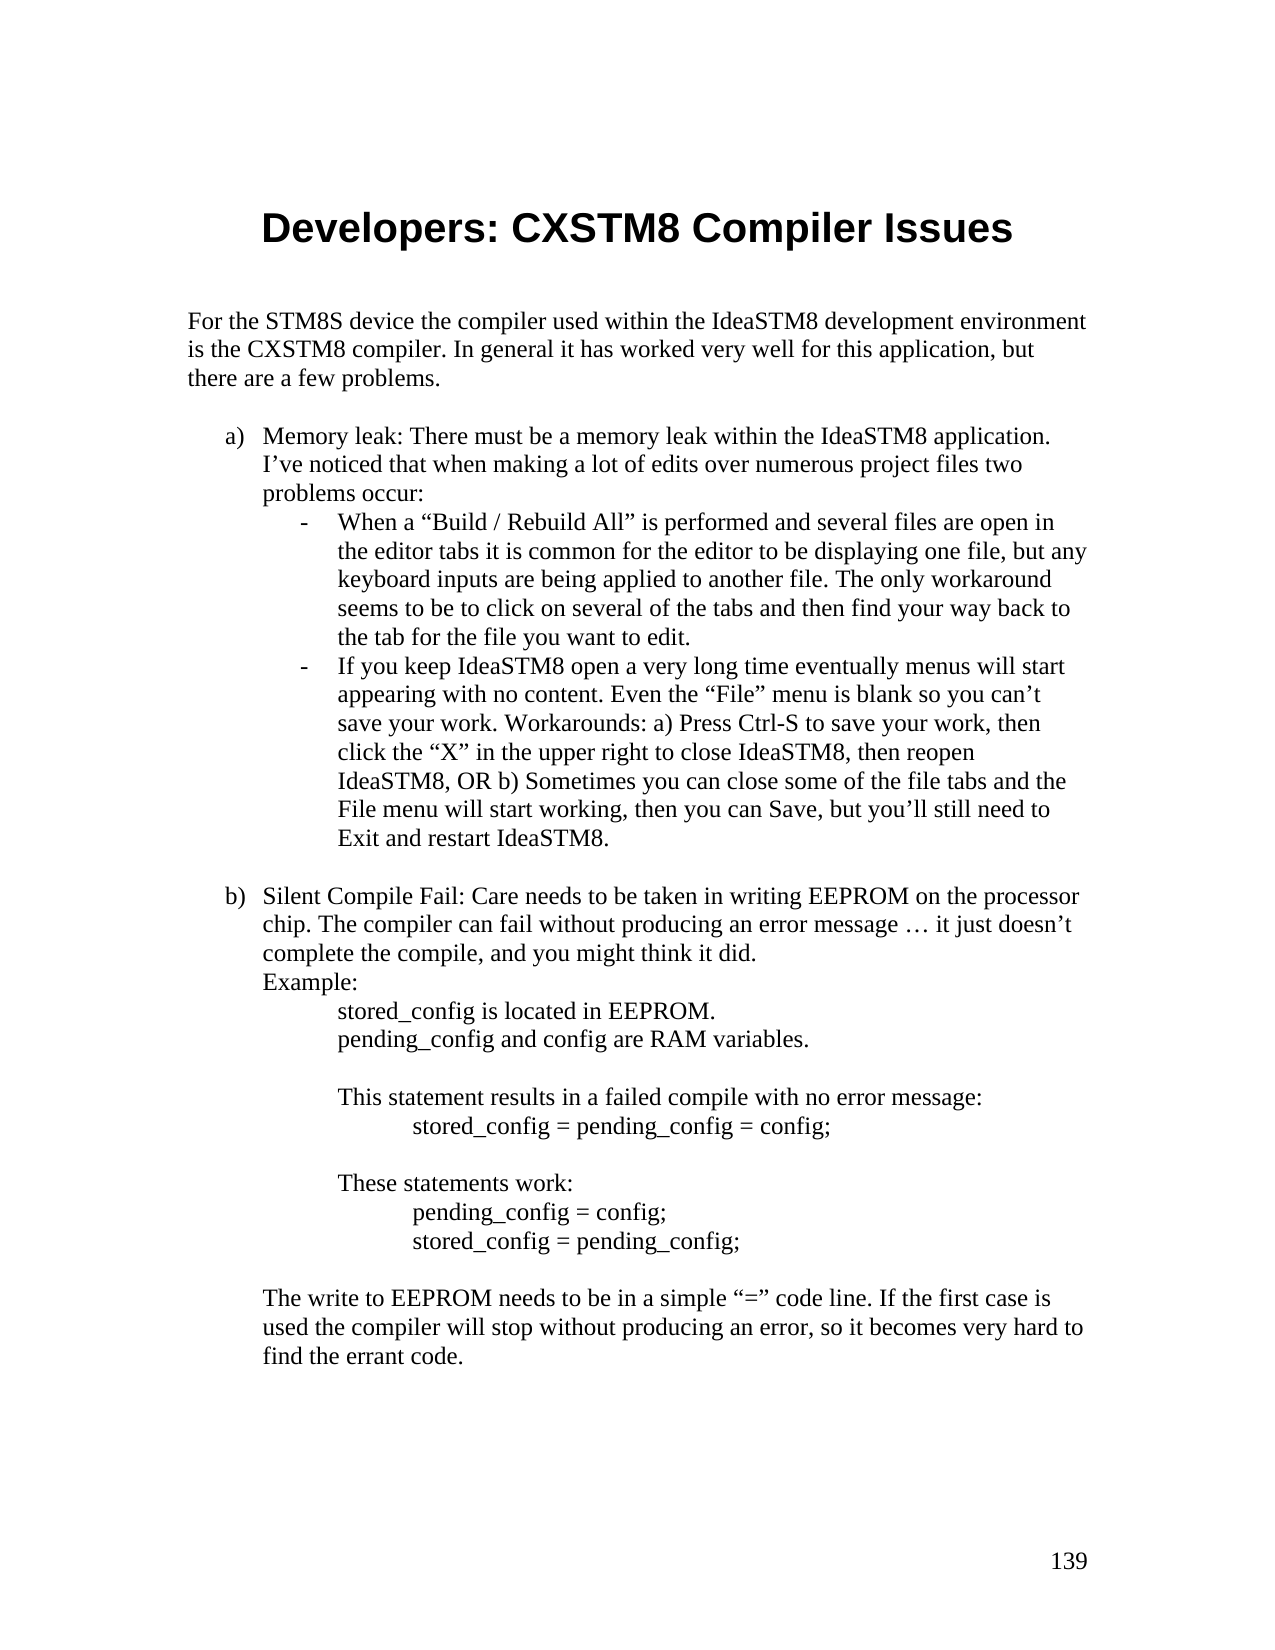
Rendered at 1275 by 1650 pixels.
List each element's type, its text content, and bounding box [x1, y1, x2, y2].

subtitle Developers: CXSTM8 Compiler Issues [187, 204, 1087, 252]
list Silent Compile Fail: Care needs to be taken in writing EEPROM on the processor chip. The compiler can fail without producing an error message … it just doesn’t complete the compile, and you might think it did. [225, 881, 1087, 967]
list Memory leak: There must be a memory leak within the IdeaSTM8 application. I’ve noticed that when making a lot of edits over numerous project files two problems occur: [225, 421, 1087, 507]
text The write to EEPROM needs to be in a simple “=” code line. If the first case is used the compiler will stop without producing an error, so it becomes very hard to find the errant code. [262, 1283, 1087, 1369]
text For the STM8S device the compiler used within the IdeaSTM8 development environment is the CXSTM8 compiler. In general it has worked very well for this application, but there are a few problems. [187, 306, 1087, 392]
list If you keep IdeaSTM8 open a very long time eventually menus will start appearing with no content. Even the “File” menu is blank so you can’t save your work. Workarounds: a) Press Ctrl-S to save your work, then click the “X” in the upper right to close IdeaSTM8, then reopen IdeaSTM8, OR b) Sometimes you can close some of the file tabs and the File menu will start working, then you can Save, but you’ll still need to Exit and restart IdeaSTM8. [300, 651, 1087, 852]
text pending_config = config; [412, 1197, 1087, 1226]
text pending_config and config are RAM variables. [337, 1024, 1087, 1053]
text These statements work: [337, 1168, 1087, 1197]
text Example: [262, 967, 1087, 996]
text This statement results in a failed compile with no error message: [337, 1082, 1087, 1111]
list When a “Build / Rebuild All” is performed and several files are open in the editor tabs it is common for the editor to be displaying one file, but any keyboard inputs are being applied to another file. The only workaround seems to be to click on several of the tabs and then find your way back to the tab for the file you want to edit. [300, 507, 1087, 651]
text stored_config is located in EEPROM. [337, 996, 1087, 1024]
text stored_config = pending_config; [412, 1226, 1087, 1254]
text stored_config = pending_config = config; [412, 1111, 1087, 1139]
